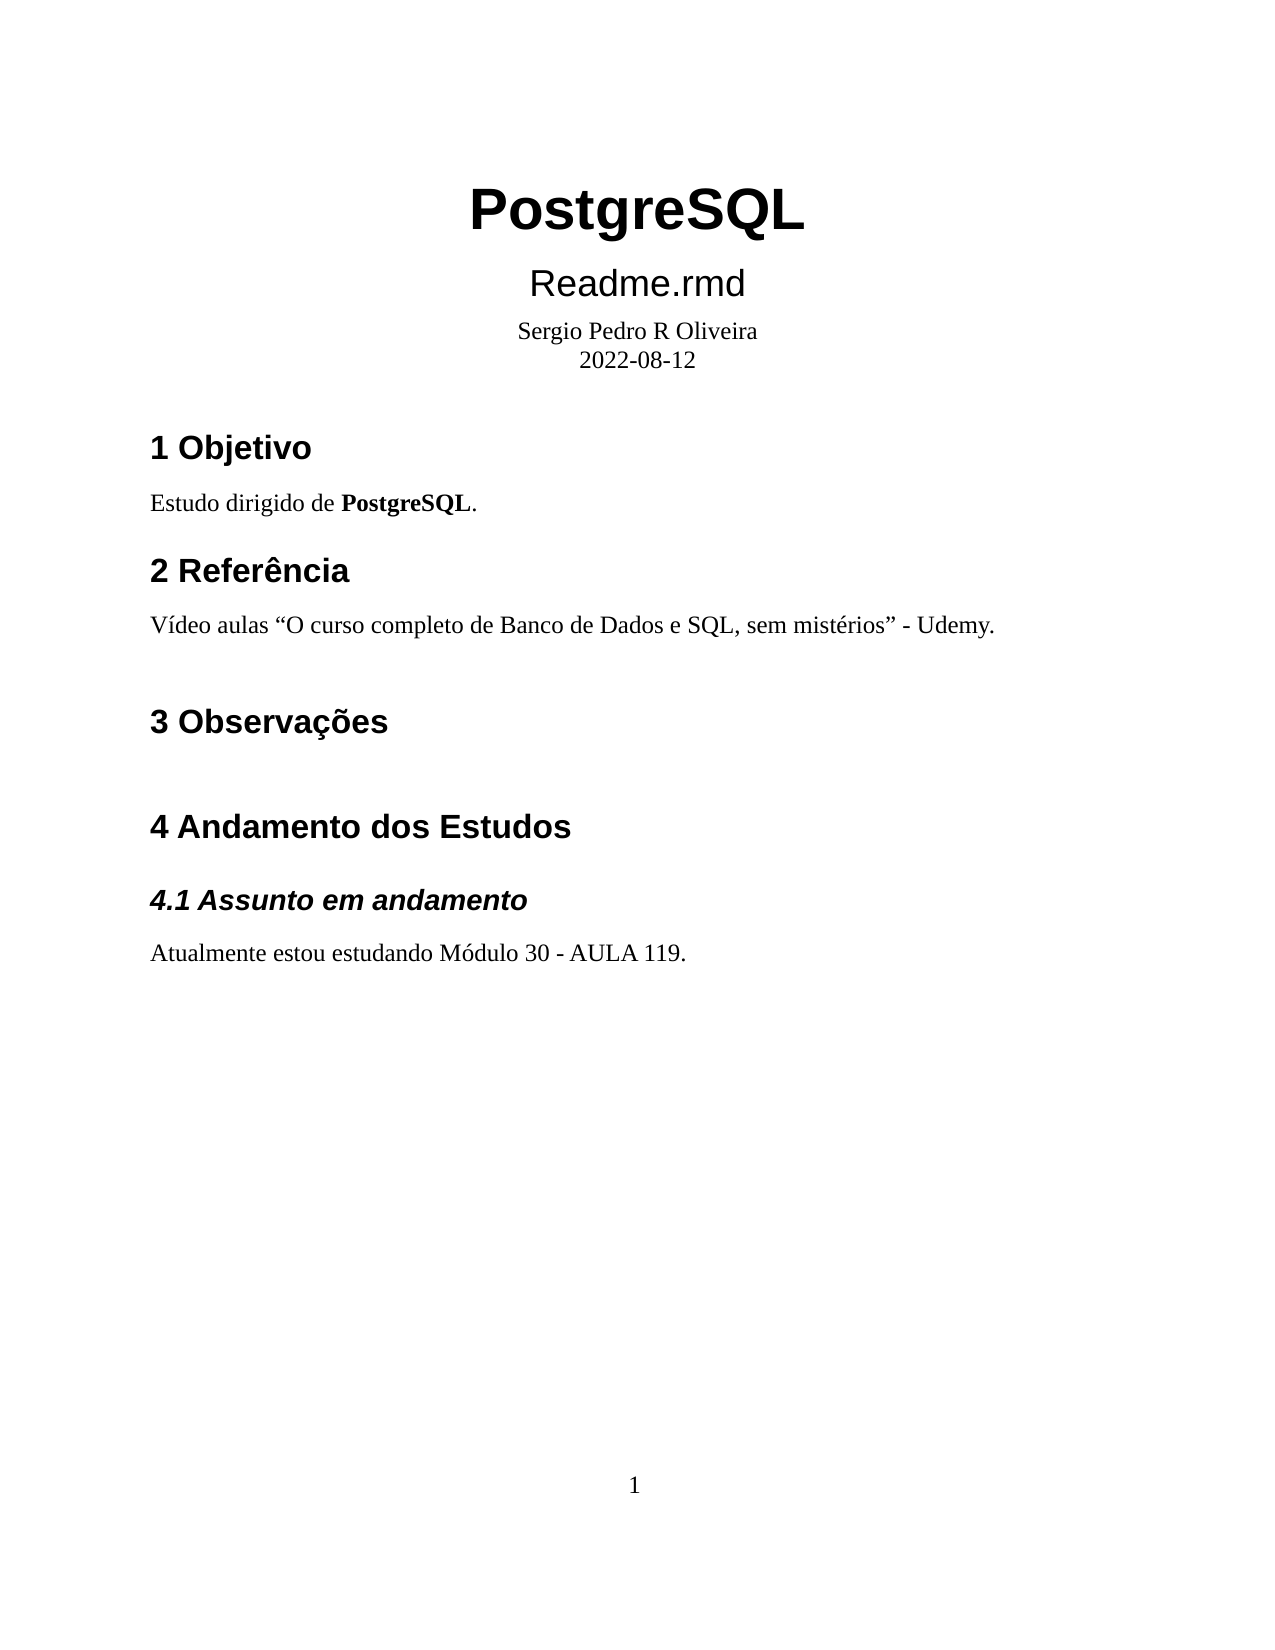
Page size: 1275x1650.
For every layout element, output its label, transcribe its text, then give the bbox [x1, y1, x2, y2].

text Sergio Pedro R Oliveira [150, 316, 1125, 345]
text 2022-08-12 [150, 345, 1125, 374]
text Atualmente estou estudando Módulo 30 - AULA 119. [150, 938, 1125, 996]
text Estudo dirigido de PostgreSQL. [150, 488, 1125, 517]
title PostgreSQL [150, 175, 1125, 242]
subtitle 4 Andamento dos Estudos [150, 807, 1125, 846]
subtitle Readme.rmd [150, 261, 1125, 304]
text Vídeo aulas “O curso completo de Banco de Dados e SQL, sem mistérios” - Udemy. [150, 611, 1125, 639]
subtitle 4.1 Assunto em andamento [150, 883, 1125, 917]
subtitle 3 Observações [150, 702, 1125, 741]
subtitle 2 Referência [150, 551, 1125, 589]
subtitle 1 Objetivo [150, 428, 1125, 466]
